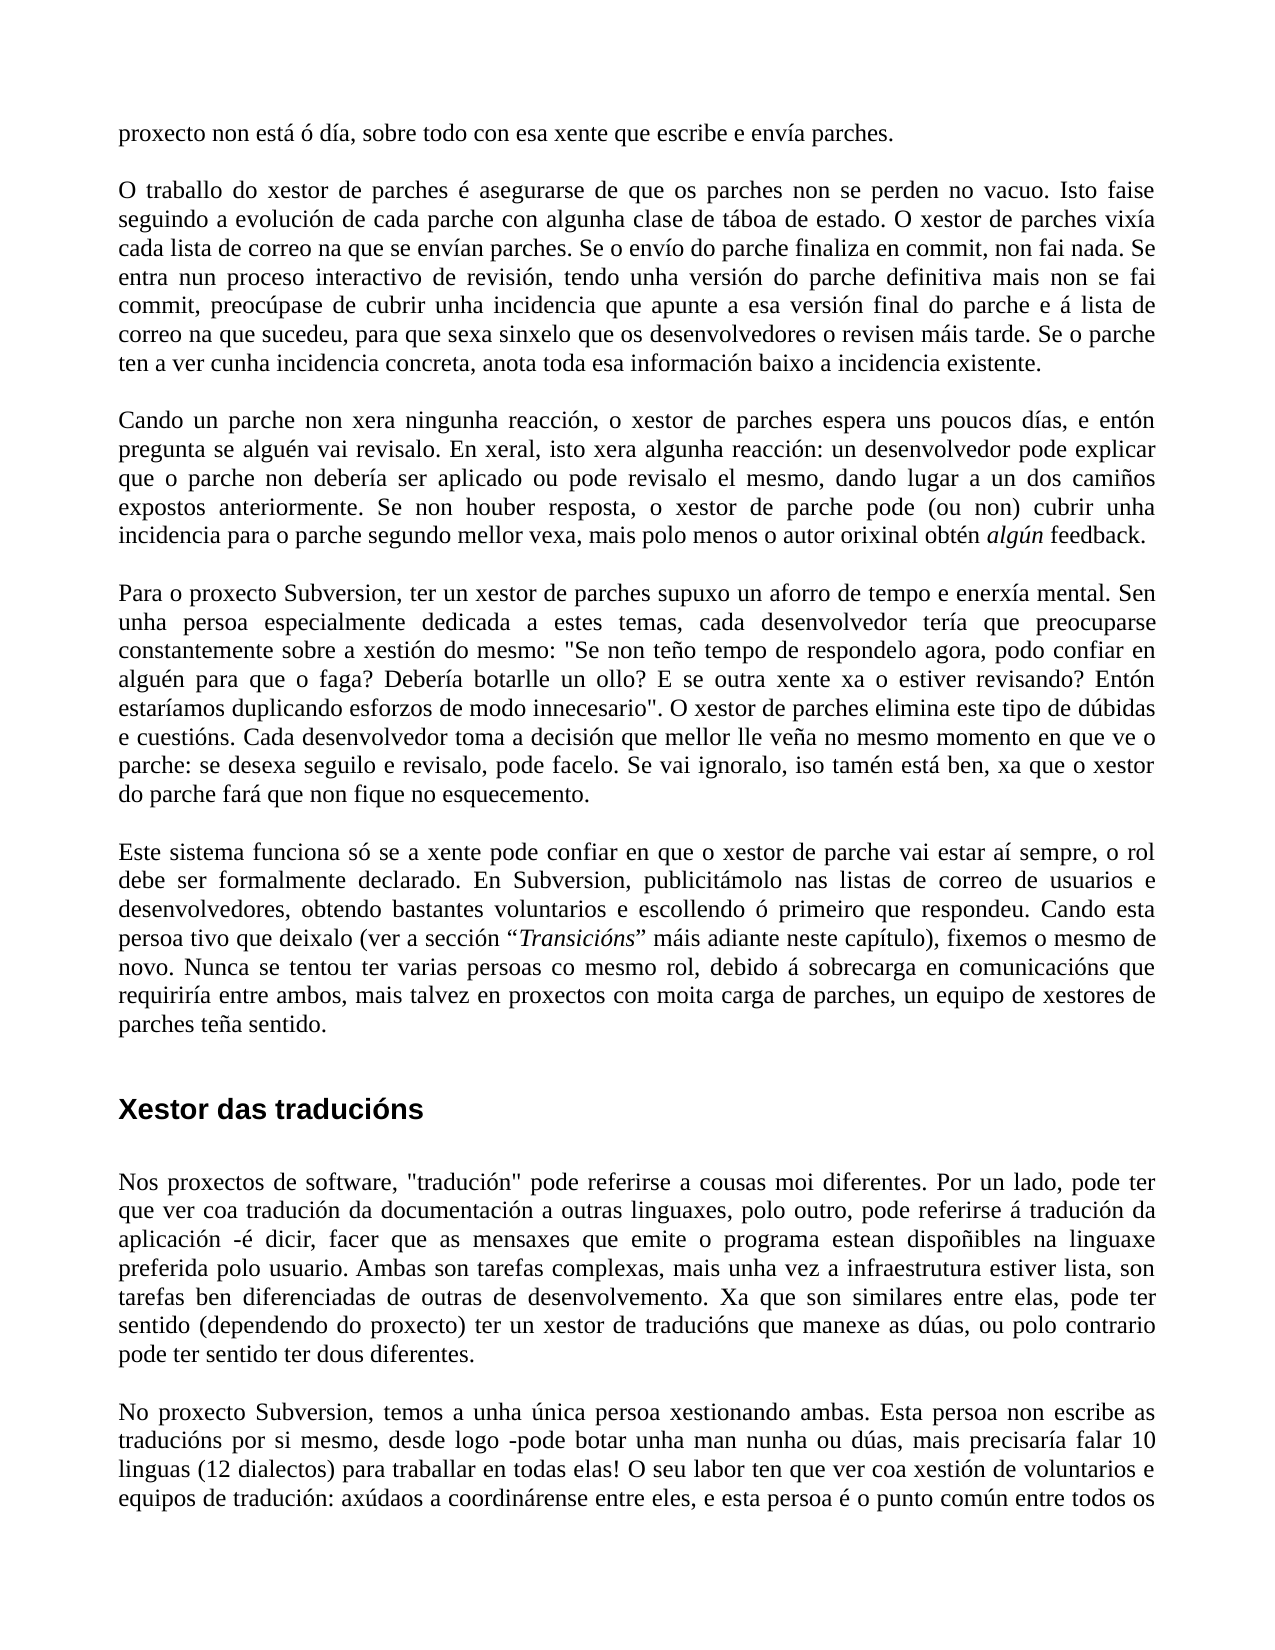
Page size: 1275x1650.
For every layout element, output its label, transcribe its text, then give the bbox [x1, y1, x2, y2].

text No proxecto Subversion, temos a unha única persoa xestionando ambas. Esta persoa non escribe as traducións por si mesmo, desde logo -pode botar unha man nunha ou dúas, mais precisaría falar 10 linguas (12 dialectos) para traballar en todas elas! O seu labor ten que ver coa xestión de voluntarios e equipos de tradución: axúdaos a coordinárense entre eles, e esta persoa é o punto común entre todos os [118, 1397, 1157, 1512]
text O traballo do xestor de parches é asegurarse de que os parches non se perden no vacuo. Isto faise seguindo a evolución de cada parche con algunha clase de táboa de estado. O xestor de parches vixía cada lista de correo na que se envían parches. Se o envío do parche finaliza en commit, non fai nada. Se entra nun proceso interactivo de revisión, tendo unha versión do parche definitiva mais non se fai commit, preocúpase de cubrir unha incidencia que apunte a esa versión final do parche e á lista de correo na que sucedeu, para que sexa sinxelo que os desenvolvedores o revisen máis tarde. Se o parche ten a ver cunha incidencia concreta, anota toda esa información baixo a incidencia existente. [118, 176, 1157, 377]
subtitle Xestor das traducións [118, 1092, 1157, 1125]
text Para o proxecto Subversion, ter un xestor de parches supuxo un aforro de tempo e enerxía mental. Sen unha persoa especialmente dedicada a estes temas, cada desenvolvedor tería que preocuparse constantemente sobre a xestión do mesmo: "Se non teño tempo de respondelo agora, podo confiar en alguén para que o faga? Debería botarlle un ollo? E se outra xente xa o estiver revisando? Entón estaríamos duplicando esforzos de modo innecesario". O xestor de parches elimina este tipo de dúbidas e cuestións. Cada desenvolvedor toma a decisión que mellor lle veña no mesmo momento en que ve o parche: se desexa seguilo e revisalo, pode facelo. Se vai ignoralo, iso tamén está ben, xa que o xestor do parche fará que non fique no esquecemento. [118, 578, 1157, 808]
text proxecto non está ó día, sobre todo con esa xente que escribe e envía parches. [118, 118, 1157, 147]
text Este sistema funciona só se a xente pode confiar en que o xestor de parche vai estar aí sempre, o rol debe ser formalmente declarado. En Subversion, publicitámolo nas listas de correo de usuarios e desenvolvedores, obtendo bastantes voluntarios e escollendo ó primeiro que respondeu. Cando esta persoa tivo que deixalo (ver a sección “Transicións” máis adiante neste capítulo), fixemos o mesmo de novo. Nunca se tentou ter varias persoas co mesmo rol, debido á sobrecarga en comunicacións que requiriría entre ambos, mais talvez en proxectos con moita carga de parches, un equipo de xestores de parches teña sentido. [118, 837, 1157, 1038]
text Nos proxectos de software, "tradución" pode referirse a cousas moi diferentes. Por un lado, pode ter que ver coa tradución da documentación a outras linguaxes, polo outro, pode referirse á tradución da aplicación -é dicir, facer que as mensaxes que emite o programa estean dispoñibles na linguaxe preferida polo usuario. Ambas son tarefas complexas, mais unha vez a infraestrutura estiver lista, son tarefas ben diferenciadas de outras de desenvolvemento. Xa que son similares entre elas, pode ter sentido (dependendo do proxecto) ter un xestor de traducións que manexe as dúas, ou polo contrario pode ter sentido ter dous diferentes. [118, 1167, 1157, 1368]
text Cando un parche non xera ningunha reacción, o xestor de parches espera uns poucos días, e entón pregunta se alguén vai revisalo. En xeral, isto xera algunha reacción: un desenvolvedor pode explicar que o parche non debería ser aplicado ou pode revisalo el mesmo, dando lugar a un dos camiños expostos anteriormente. Se non houber resposta, o xestor de parche pode (ou non) cubrir unha incidencia para o parche segundo mellor vexa, mais polo menos o autor orixinal obtén algún feedback. [118, 406, 1157, 549]
